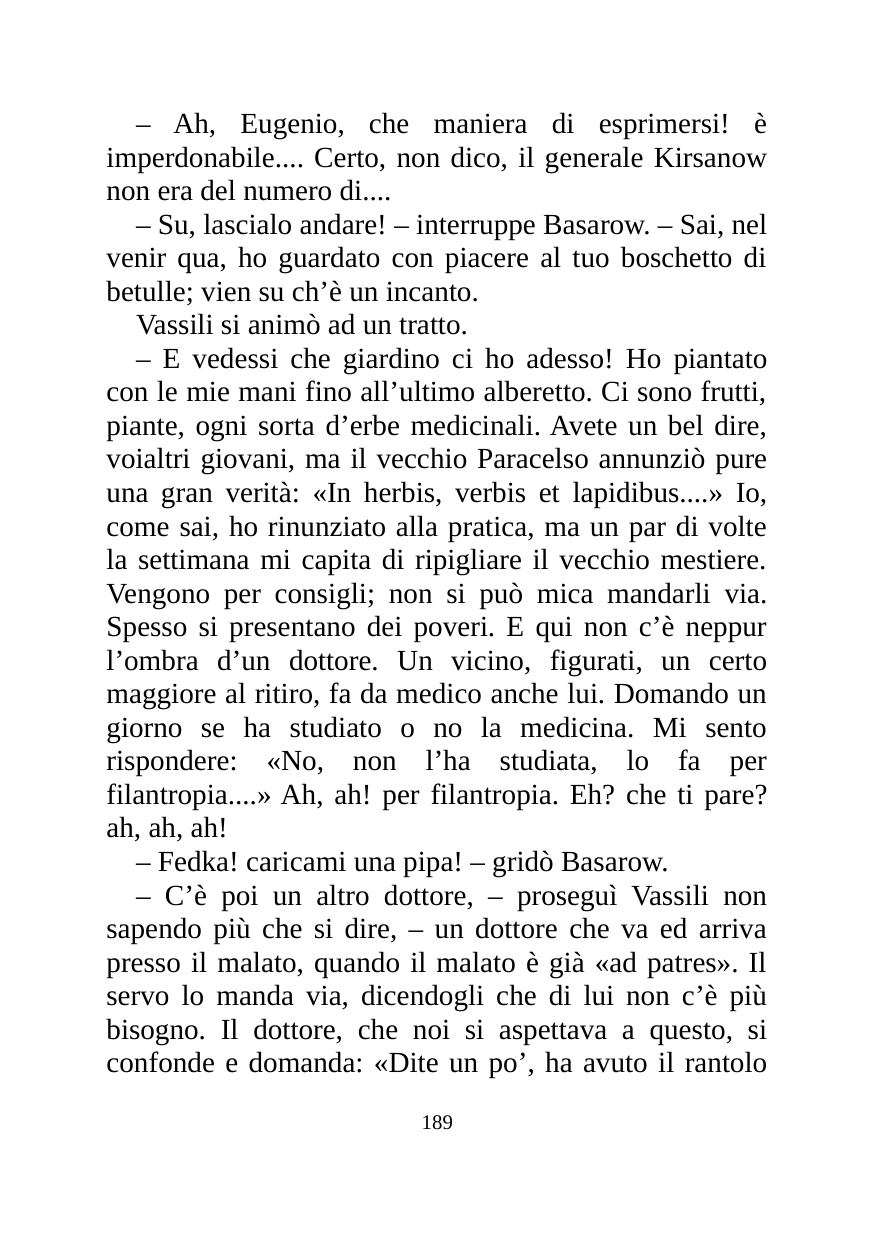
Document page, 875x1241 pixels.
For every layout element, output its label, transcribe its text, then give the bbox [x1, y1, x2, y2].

text – E vedessi che giardino ci ho adesso! Ho piantato con le mie mani fino all’ultimo alberetto. Ci sono frutti, piante, ogni sorta d’erbe medicinali. Avete un bel dire, voialtri giovani, ma il vecchio Paracelso annunziò pure una gran verità: «In herbis, verbis et lapidibus....» Io, come sai, ho rinunziato alla pratica, ma un par di volte la settimana mi capita di ripigliare il vecchio mestiere. Vengono per consigli; non si può mica mandarli via. Spesso si presentano dei poveri. E qui non c’è neppur l’ombra d’un dottore. Un vicino, figurati, un certo maggiore al ritiro, fa da medico anche lui. Domando un giorno se ha studiato o no la medicina. Mi sento rispondere: «No, non l’ha studiata, lo fa per filantropia....» Ah, ah! per filantropia. Eh? che ti pare? ah, ah, ah! [106, 341, 768, 844]
text – Ah, Eugenio, che maniera di esprimersi! è imperdonabile.... Certo, non dico, il generale Kirsanow non era del numero di.... [106, 106, 768, 207]
text – Su, lascialo andare! – interruppe Basarow. – Sai, nel venir qua, ho guardato con piacere al tuo boschetto di betulle; vien su ch’è un incanto. [106, 207, 768, 307]
text – C’è poi un altro dottore, – proseguì Vassili non sapendo più che si dire, – un dottore che va ed arriva presso il malato, quando il malato è già «ad patres». Il servo lo manda via, dicendogli che di lui non c’è più bisogno. Il dottore, che noi si aspettava a questo, si confonde e domanda: «Dite un po’, ha avuto il rantolo [106, 878, 768, 1079]
text Vassili si animò ad un tratto. [106, 307, 768, 341]
text – Fedka! caricami una pipa! – gridò Basarow. [106, 844, 768, 878]
